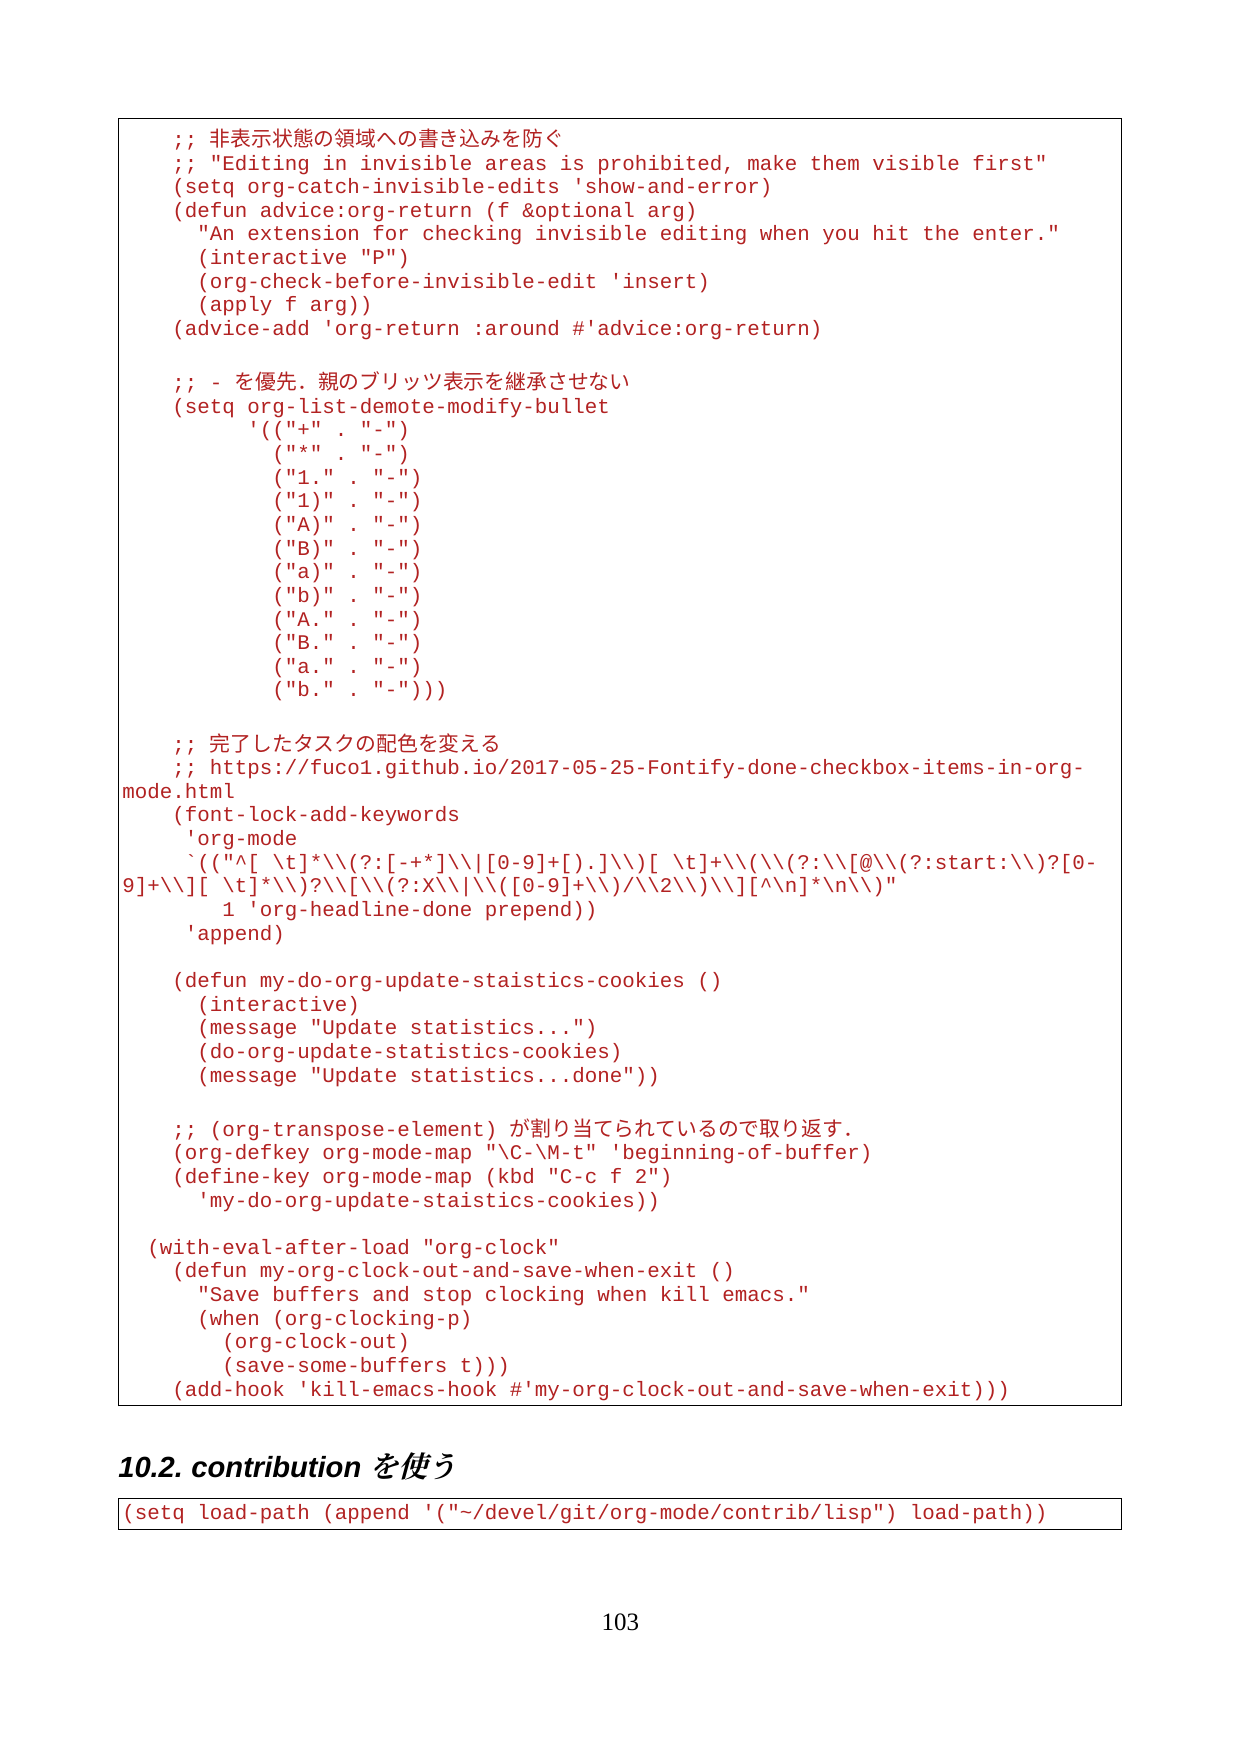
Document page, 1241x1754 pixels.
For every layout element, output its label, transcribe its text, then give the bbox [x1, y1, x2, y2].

text ;; https://fuco1.github.io/2017-05-25-Fontify-done-checkbox-items-in-org-mode.html [119, 753, 1121, 801]
text (setq org-list-demote-modify-bullet [119, 392, 1121, 415]
text ("B." . "-") [119, 628, 1121, 652]
text ("A." . "-") [119, 604, 1121, 628]
text (defun advice:org-return (f &optional arg) [119, 196, 1121, 219]
text (message "Update statistics...done")) [119, 1061, 1121, 1084]
text (message "Update statistics...") [119, 1013, 1121, 1037]
text ("a)" . "-") [119, 557, 1121, 581]
text (interactive) [119, 990, 1121, 1013]
text (when (org-clocking-p) [119, 1304, 1121, 1327]
text ("B)" . "-") [119, 534, 1121, 557]
text ("1)" . "-") [119, 486, 1121, 510]
text ;; - を優先．親のブリッツ表示を継承させない [119, 361, 1121, 392]
text (defun my-do-org-update-staistics-cookies () [119, 966, 1121, 990]
text ;; "Editing in invisible areas is prohibited, make them visible first" [119, 148, 1121, 172]
text `(("^[ \t]*\\(?:[-+*]\\|[0-9]+[).]\\)[ \t]+\\(\\(?:\\[@\\(?:start:\\)?[0-9]+\\][ \t]*\\)?\\[\\(?:X\\|\\([0-9]+\\)/\\2\\)\\][^\n]*\n\\)" [119, 848, 1121, 895]
text '(("+" . "-") [119, 415, 1121, 439]
text (apply f arg)) [119, 290, 1121, 314]
text (with-eval-after-load "org-clock" [119, 1233, 1121, 1257]
text (advice-add 'org-return :around #'advice:org-return) [119, 314, 1121, 338]
text 'my-do-org-update-staistics-cookies)) [119, 1186, 1121, 1209]
text (org-clock-out) [119, 1327, 1121, 1351]
text 'org-mode [119, 824, 1121, 848]
text 'append) [119, 919, 1121, 942]
text ("b." . "-"))) [119, 676, 1121, 699]
text "Save buffers and stop clocking when kill emacs." [119, 1280, 1121, 1304]
text (define-key org-mode-map (kbd "C-c f 2") [119, 1162, 1121, 1186]
text (setq org-catch-invisible-edits 'show-and-error) [119, 172, 1121, 196]
text ;; 完了したタスクの配色を変える [119, 723, 1121, 753]
text "An extension for checking invisible editing when you hit the enter." [119, 219, 1121, 243]
text ("*" . "-") [119, 439, 1121, 463]
text (interactive "P") [119, 243, 1121, 267]
text ("1." . "-") [119, 463, 1121, 486]
text (defun my-org-clock-out-and-save-when-exit () [119, 1257, 1121, 1280]
text ("b)" . "-") [119, 581, 1121, 604]
text (setq load-path (append '("~/devel/git/org-mode/contrib/lisp") load-path)) [119, 1499, 1121, 1529]
subtitle contribution を使う [118, 1444, 1122, 1486]
text ;; 非表示状態の領域への書き込みを防ぐ [119, 119, 1121, 148]
text (org-check-before-invisible-edit 'insert) [119, 267, 1121, 290]
text (org-defkey org-mode-map "\C-\M-t" 'beginning-of-buffer) [119, 1138, 1121, 1162]
text (save-some-buffers t))) [119, 1351, 1121, 1375]
text ("A)" . "-") [119, 510, 1121, 534]
text ;; (org-transpose-element) が割り当てられているので取り返す． [119, 1108, 1121, 1138]
text (font-lock-add-keywords [119, 801, 1121, 824]
text (add-hook 'kill-emacs-hook #'my-org-clock-out-and-save-when-exit))) [119, 1375, 1121, 1405]
text 1 'org-headline-done prepend)) [119, 895, 1121, 919]
text ("a." . "-") [119, 652, 1121, 676]
text (do-org-update-statistics-cookies) [119, 1037, 1121, 1061]
